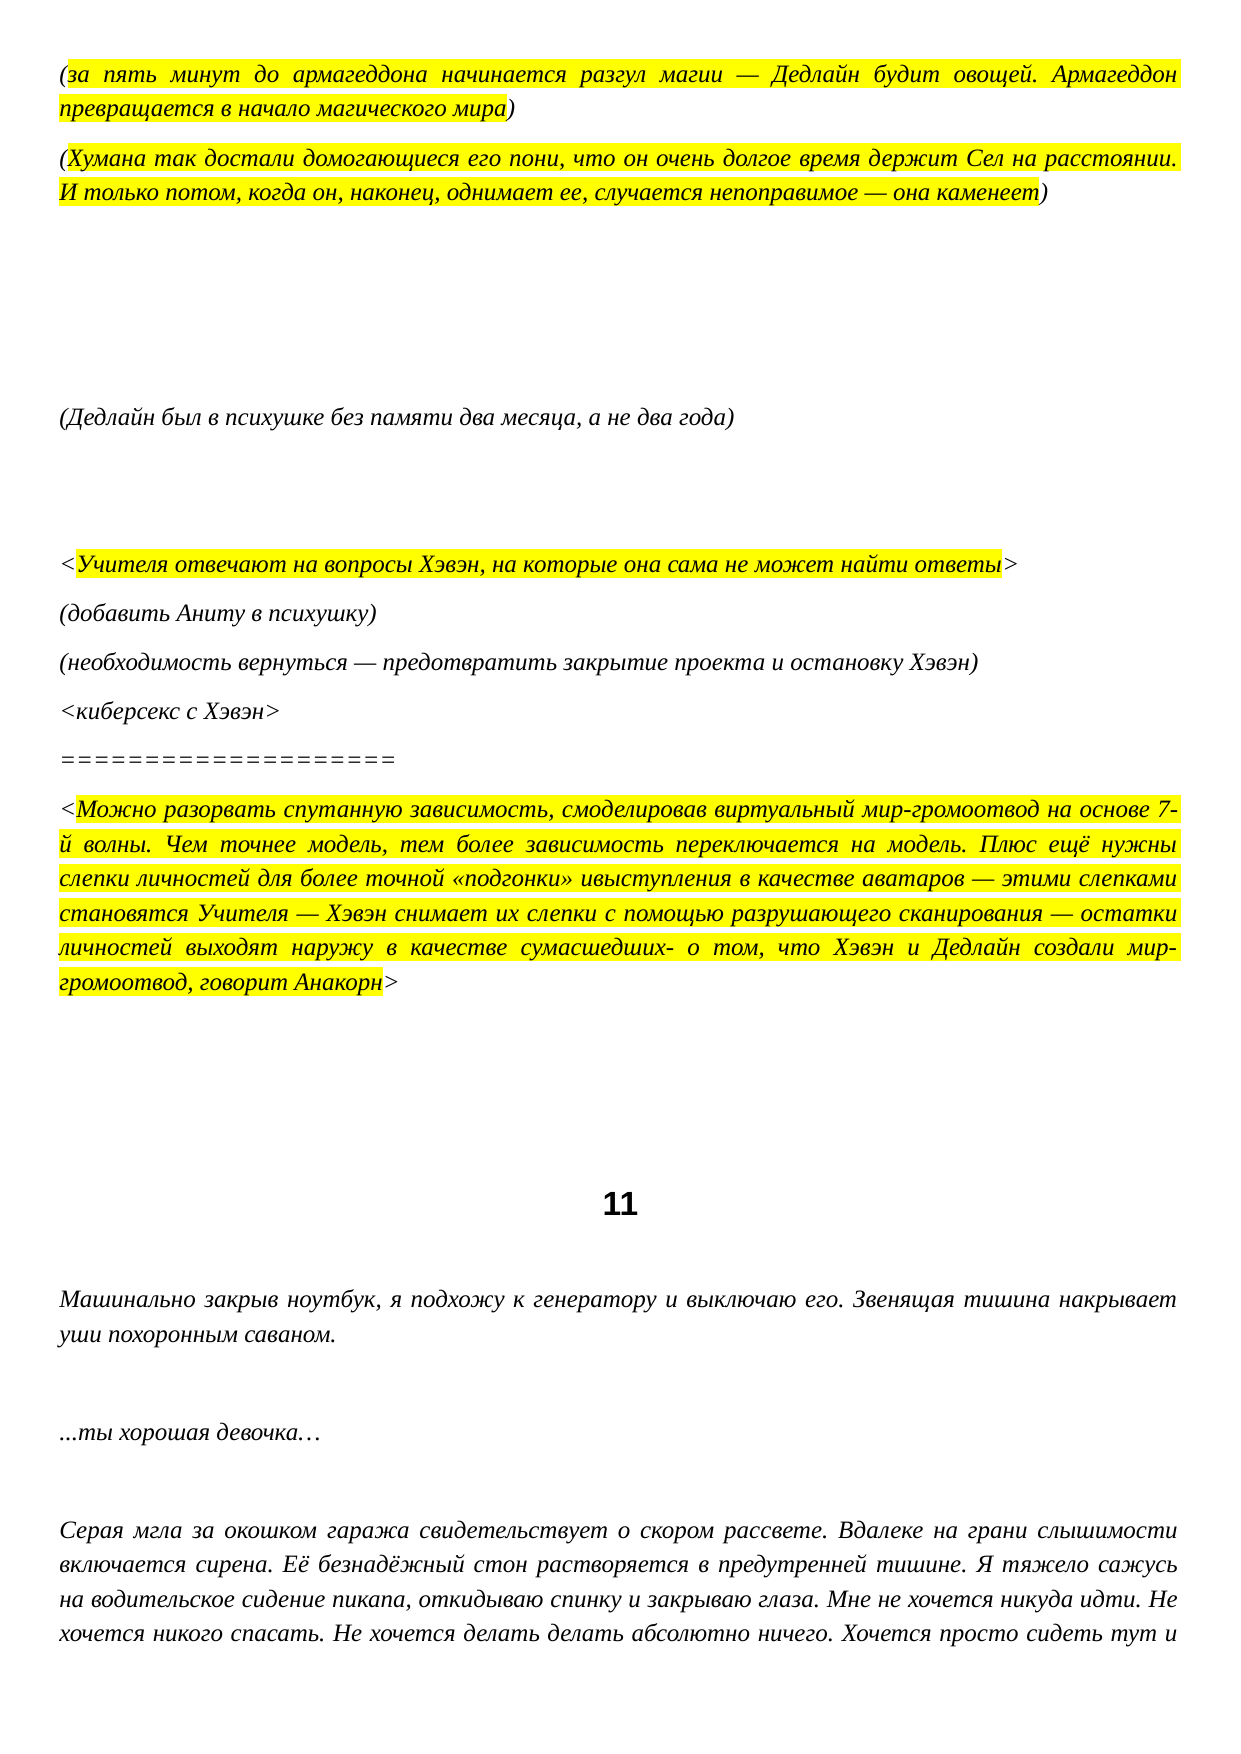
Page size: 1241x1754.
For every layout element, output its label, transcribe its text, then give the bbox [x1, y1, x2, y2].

text <Можно разорвать спутанную зависимость, смоделировав виртуальный мир-громоотвод на основе 7-й волны. Чем точнее модель, тем более зависимость переключается на модель. Плюс ещё нужны слепки личностей для более точной «подгонки» ивыступления в качестве аватаров — этими слепками становятся Учителя — Хэвэн снимает их слепки с помощью разрушающего сканирования — остатки личностей выходят наружу в качестве сумасшедших- о том, что Хэвэн и Дедлайн создали мир-громоотвод, говорит Анакорн> [59, 794, 1181, 996]
text (необходимость вернуться — предотвратить закрытие проекта и остановку Хэвэн) [59, 647, 1181, 676]
text (Дедлайн был в психушке без памяти два месяца, а не два года) [59, 402, 1181, 431]
text <Учителя отвечают на вопросы Хэвэн, на которые она сама не может найти ответы> [59, 549, 1181, 578]
text Машинально закрыв ноутбук, я подхожу к генератору и выключаю его. Звенящая тишина накрывает уши похоронным саваном. [59, 1284, 1181, 1347]
subtitle 11 [59, 1184, 1181, 1223]
text ...ты хорошая девочка… [59, 1417, 1181, 1446]
text (добавить Аниту в психушку) [59, 598, 1181, 627]
text ==================== [59, 746, 1181, 774]
text <киберсекс с Хэвэн> [59, 696, 1181, 725]
text (за пять минут до армагеддона начинается разгул магии — Дедлайн будит овощей. Армагеддон превращается в начало магического мира) [59, 59, 1181, 122]
text Серая мгла за окошком гаража свидетельствует о скором рассвете. Вдалеке на грани слышимости включается сирена. Её безнадёжный стон растворяется в предутренней тишине. Я тяжело сажусь на водительское сидение пикапа, откидываю спинку и закрываю глаза. Мне не хочется никуда идти. Не хочется никого спасать. Не хочется делать делать абсолютно ничего. Хочется просто сидеть тут и [59, 1515, 1181, 1647]
text (Хумана так достали домогающиеся его пони, что он очень долгое время держит Сел на расстоянии. И только потом, когда он, наконец, однимает ее, случается непоправимое — она каменеет) [59, 143, 1181, 206]
